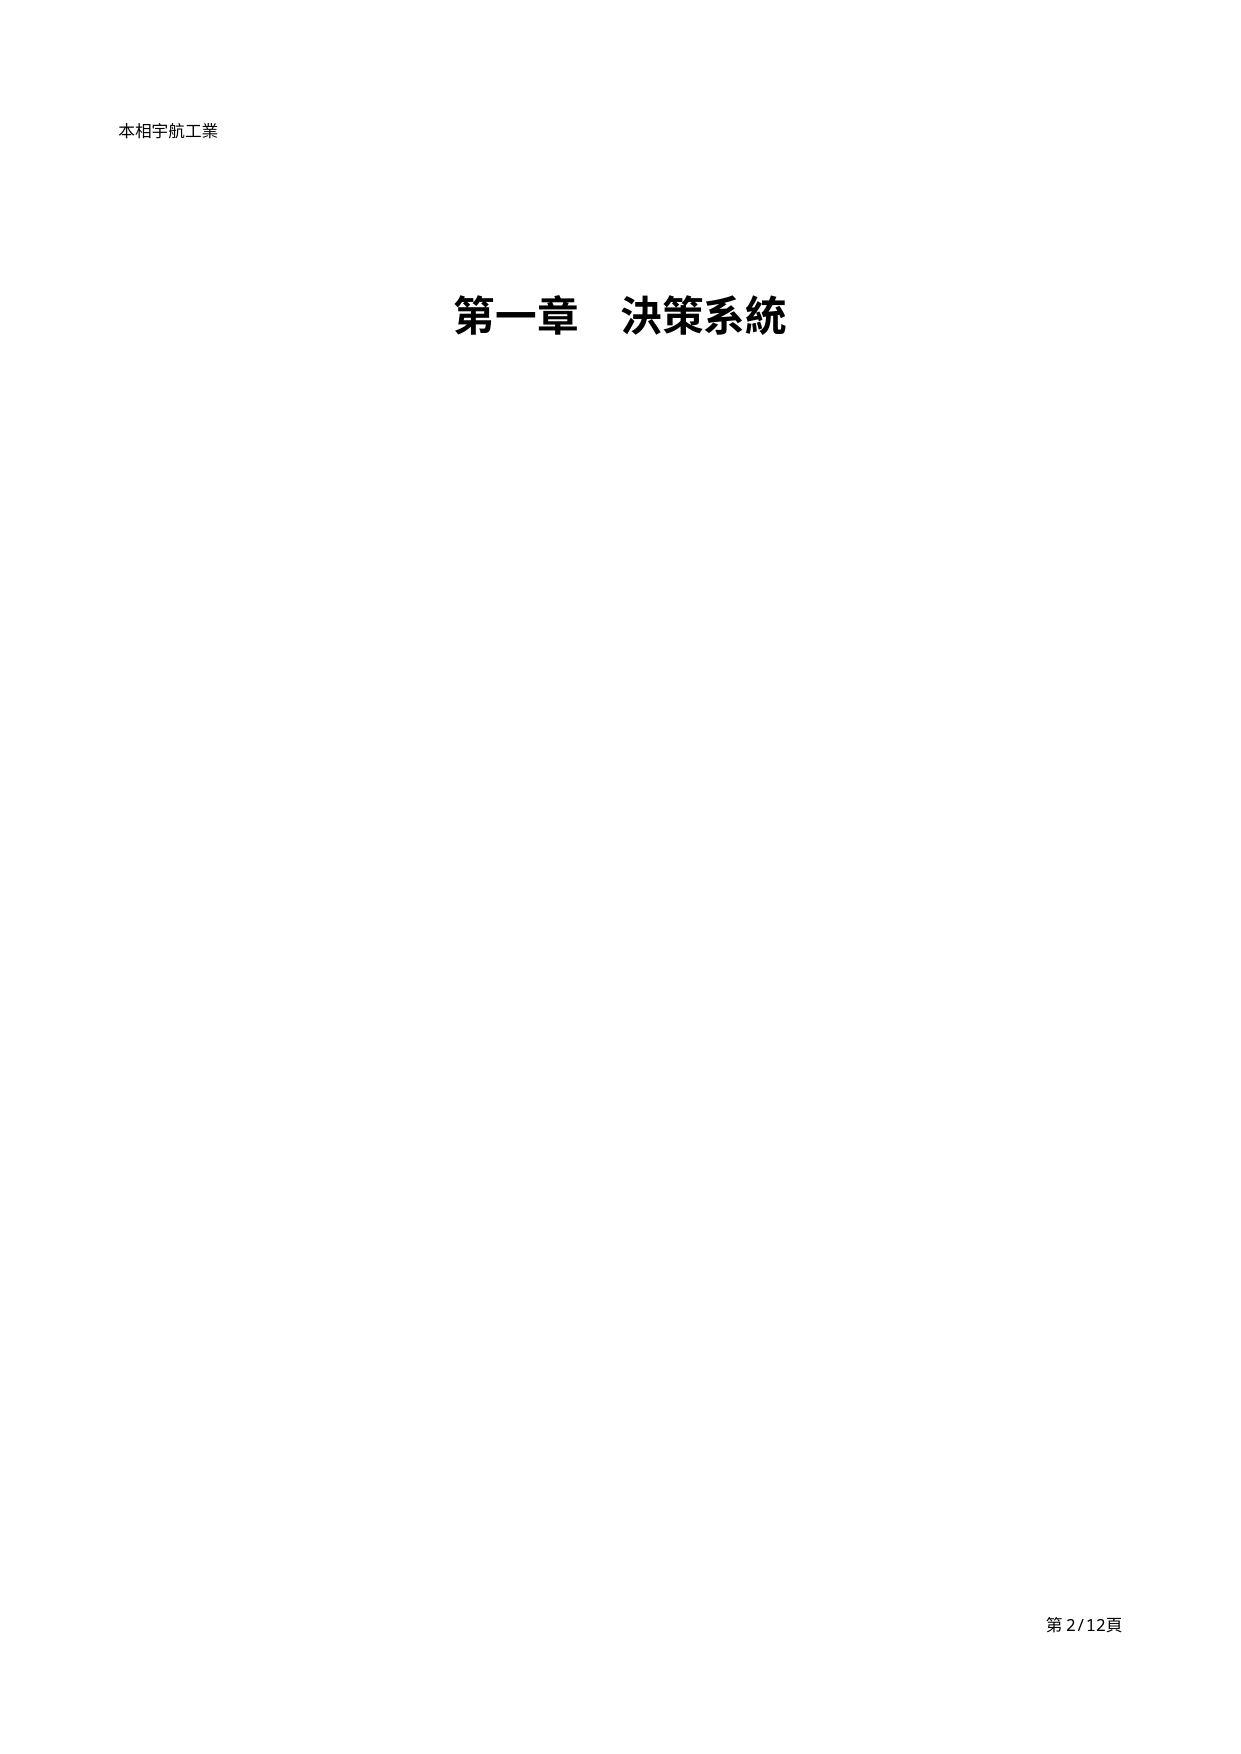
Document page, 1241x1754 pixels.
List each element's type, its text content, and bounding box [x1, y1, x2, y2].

subtitle 第一章 決策系統 [118, 283, 1122, 343]
